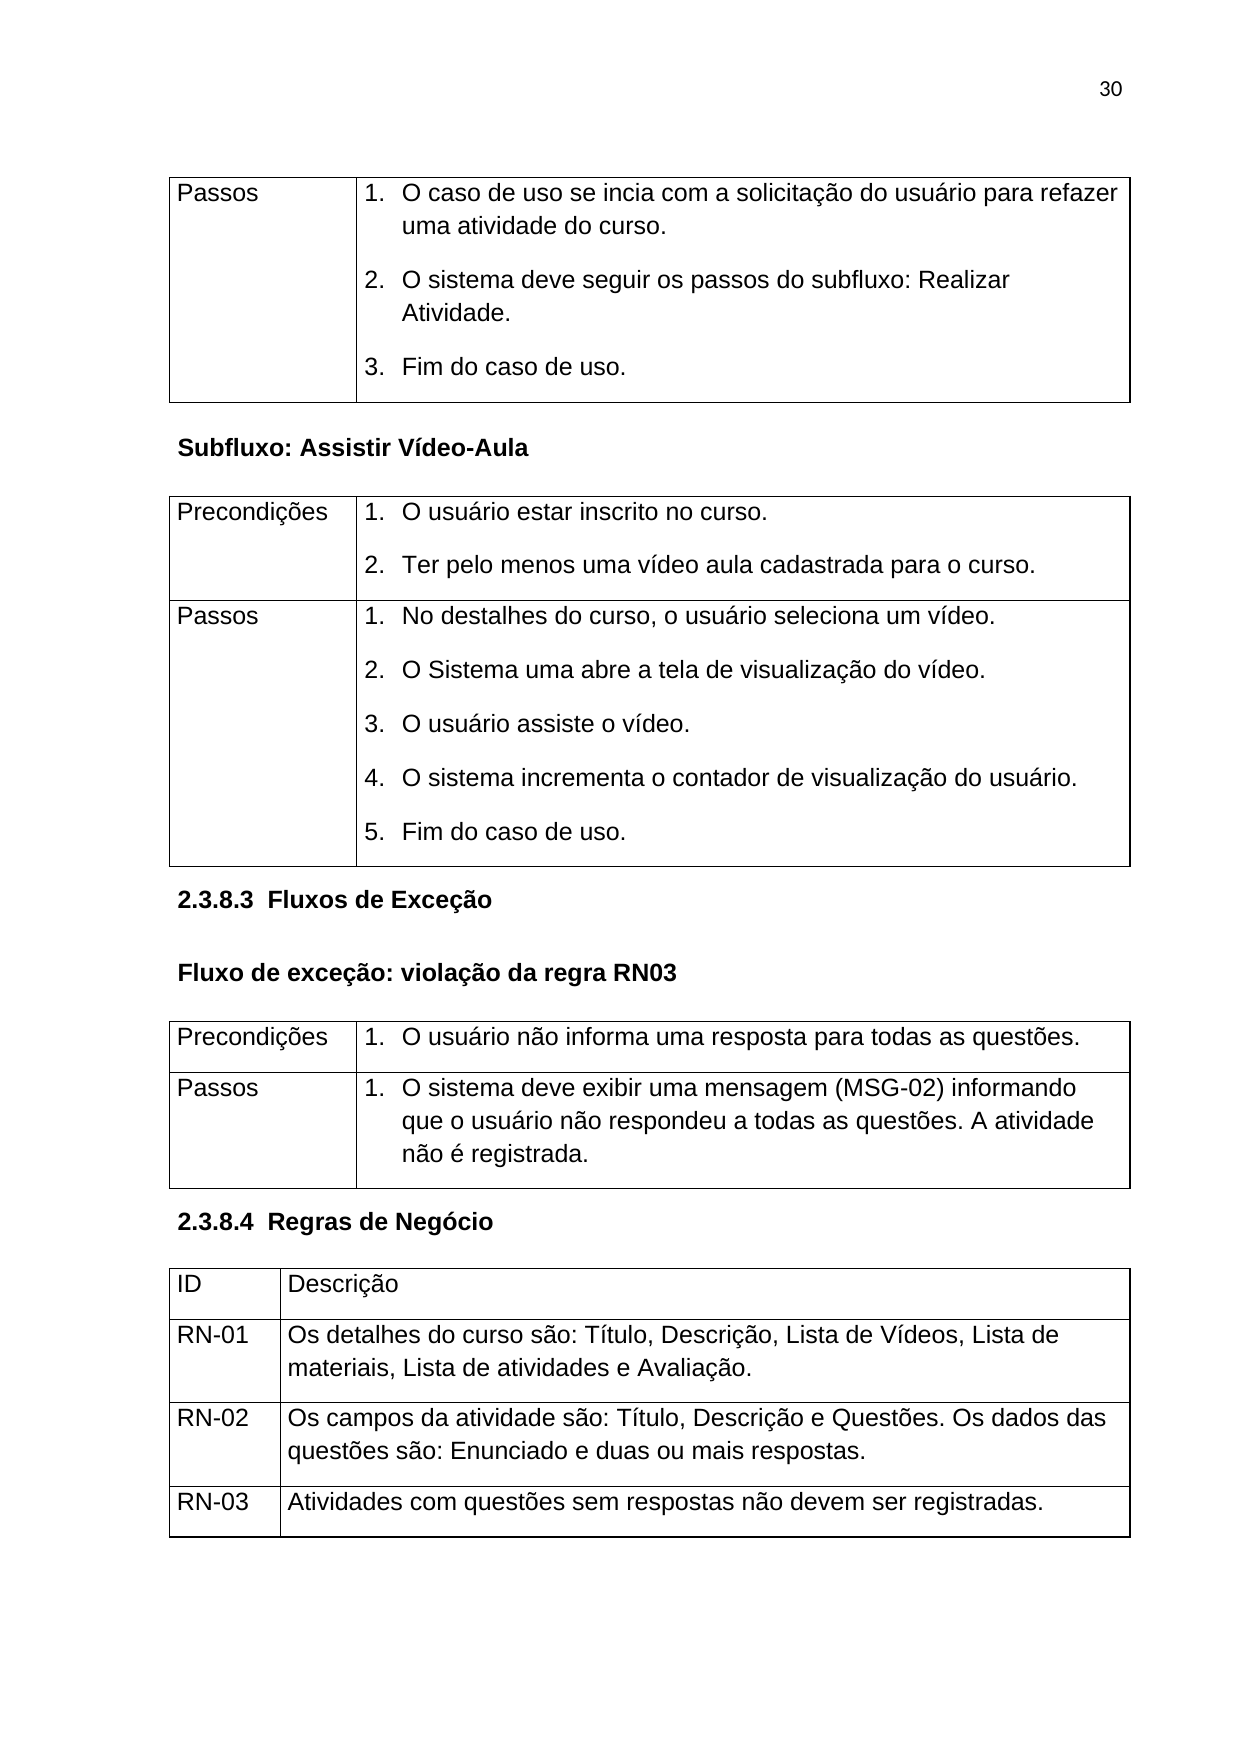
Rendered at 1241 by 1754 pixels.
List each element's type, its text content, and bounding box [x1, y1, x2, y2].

subtitle Fluxos de Exceção [177, 885, 1122, 914]
table_cell RN-01 [170, 1320, 280, 1402]
table_cell Passos [170, 601, 356, 866]
table_cell Os campos da atividade são: Título, Descrição e Questões. Os dados das questões são: Enunciado e duas ou mais respostas. [281, 1403, 1129, 1486]
table_cell Os detalhes do curso são: Título, Descrição, Lista de Vídeos, Lista de materiais, Lista de atividades e Avaliação. [281, 1320, 1129, 1402]
table_cell O sistema deve exibir uma mensagem (MSG-02) informando que o usuário não respondeu a todas as questões. A atividade não é registrada. [357, 1073, 1129, 1188]
table_cell RN-03 [170, 1487, 280, 1536]
table_cell O caso de uso se incia com a solicitação do usuário para refazer uma atividade do curso. O sistema deve seguir os passos do subfluxo: Realizar Atividade. Fim do caso de uso. [357, 178, 1129, 402]
table_cell Atividades com questões sem respostas não devem ser registradas. [281, 1487, 1129, 1536]
table_header ID [170, 1269, 280, 1318]
table_cell No destalhes do curso, o usuário seleciona um vídeo. O Sistema uma abre a tela de visualização do vídeo. O usuário assiste o vídeo. O sistema incrementa o contador de visualização do usuário. Fim do caso de uso. [357, 601, 1129, 866]
table_header O usuário estar inscrito no curso. Ter pelo menos uma vídeo aula cadastrada para o curso. [357, 497, 1129, 600]
table_cell Passos [170, 178, 356, 402]
table_header O usuário não informa uma resposta para todas as questões. [357, 1022, 1129, 1072]
table_header Precondições [170, 497, 356, 600]
subtitle Regras de Negócio [177, 1207, 1122, 1236]
table_cell RN-02 [170, 1403, 280, 1486]
subtitle Subfluxo: Assistir Vídeo-Aula [177, 433, 1122, 461]
table_header Precondições [170, 1022, 356, 1072]
subtitle Fluxo de exceção: violação da regra RN03 [177, 958, 1122, 987]
table_header Descrição [281, 1269, 1129, 1318]
table_cell Passos [170, 1073, 356, 1188]
